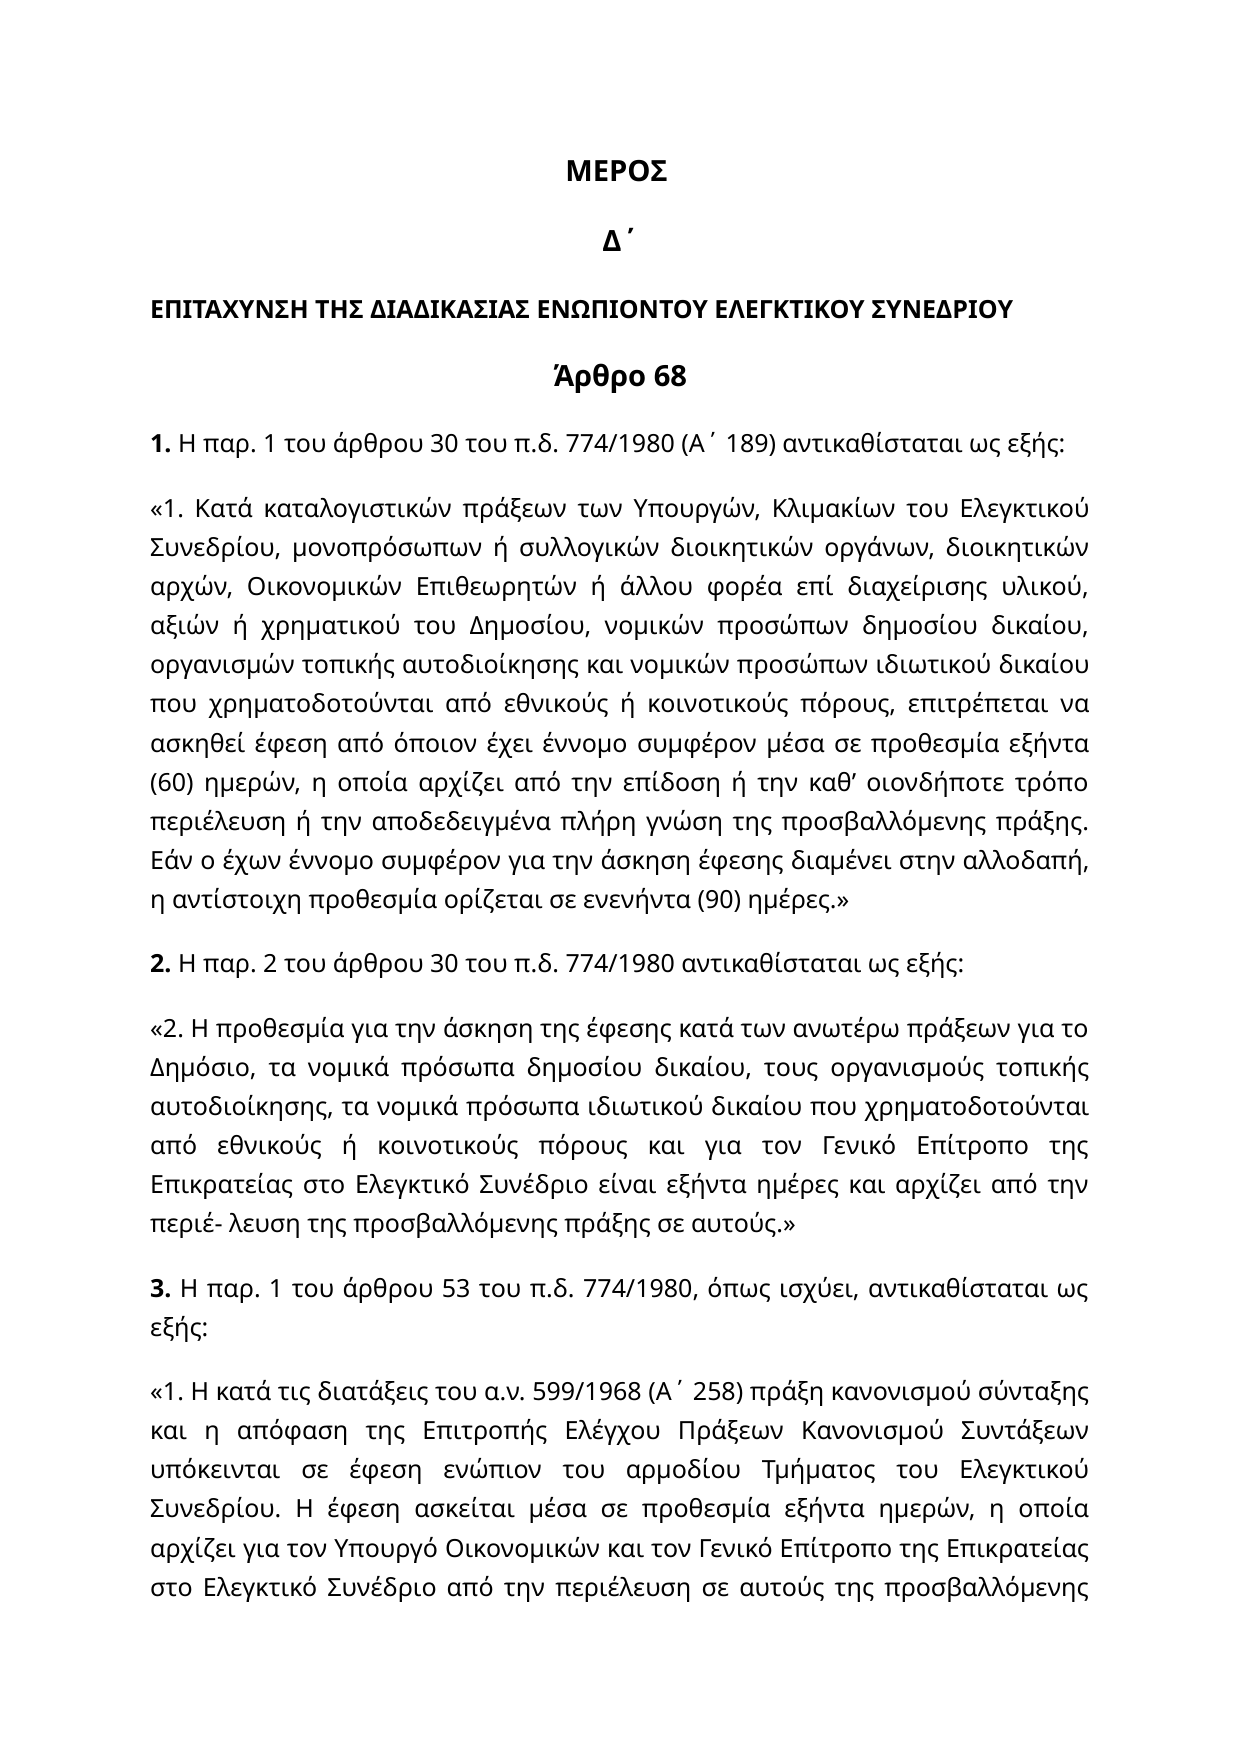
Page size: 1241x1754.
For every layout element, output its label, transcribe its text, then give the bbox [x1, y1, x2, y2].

text 1. Η παρ. 1 του άρθρου 30 του π.δ. 774/1980 (Α΄ 189) αντικαθίσταται ως εξής: [150, 426, 1090, 460]
subtitle Άρθρο 68 [150, 355, 1090, 395]
text «1. Η κατά τις διατάξεις του α.ν. 599/1968 (Α΄ 258) πράξη κανονισμού σύνταξης και η απόφαση της Επιτροπής Ελέγχου Πράξεων Κανονισμού Συντάξεων υπόκεινται σε έφεση ενώπιον του αρμοδίου Τμήματος του Ελεγκτικού Συνεδρίου. Η έφεση ασκείται μέσα σε προθεσμία εξήντα ημερών, η οποία αρχίζει για τον Υπουργό Οικονομικών και τον Γενικό Επίτροπο της Επικρατείας στο Ελεγκτικό Συνέδριο από την περιέλευση σε αυτούς της προσβαλλόμενης [150, 1373, 1090, 1603]
text 2. Η παρ. 2 του άρθρου 30 του π.δ. 774/1980 αντικαθίσταται ως εξής: [150, 946, 1090, 980]
subtitle ΜΕΡΟΣ [150, 150, 1090, 190]
text ΕΠΙΤΑΧΥΝΣΗ ΤΗΣ ΔΙΑΔΙΚΑΣΙΑΣ ΕΝΩΠΙΟΝΤΟΥ ΕΛΕΓΚΤΙΚΟΥ ΣΥΝΕΔΡΙΟΥ [150, 291, 1090, 325]
subtitle Δ΄ [150, 221, 1090, 260]
text «1. Κατά καταλογιστικών πράξεων των Υπουργών, Κλιμακίων του Ελεγκτικού Συνεδρίου, μονοπρόσωπων ή συλλογικών διοικητικών οργάνων, διοικητικών αρχών, Οικονομικών Επιθεωρητών ή άλλου φορέα επί διαχείρισης υλικού, αξιών ή χρηματικού του Δημοσίου, νομικών προσώπων δημοσίου δικαίου, οργανισμών τοπικής αυτοδιοίκησης και νομικών προσώπων ιδιωτικού δικαίου που χρηματοδοτούνται από εθνικούς ή κοινοτικούς πόρους, επιτρέπεται να ασκηθεί έφεση από όποιον έχει έννομο συμφέρον μέσα σε προθεσμία εξήντα (60) ημερών, η οποία αρχίζει από την επίδοση ή την καθ’ οιονδήποτε τρόπο περιέλευση ή την αποδεδειγμένα πλήρη γνώση της προσβαλλόμενης πράξης. Εάν ο έχων έννομο συμφέρον για την άσκηση έφεσης διαμένει στην αλλοδαπή, η αντίστοιχη προθεσμία ορίζεται σε ενενήντα (90) ημέρες.» [150, 490, 1090, 916]
text «2. Η προθεσμία για την άσκηση της έφεσης κατά των ανωτέρω πράξεων για το Δημόσιο, τα νομικά πρόσωπα δημοσίου δικαίου, τους οργανισμούς τοπικής αυτοδιοίκησης, τα νομικά πρόσωπα ιδιωτικού δικαίου που χρηματοδοτούνται από εθνικούς ή κοινοτικούς πόρους και για τον Γενικό Επίτροπο της Επικρατείας στο Ελεγκτικό Συνέδριο είναι εξήντα ημέρες και αρχίζει από την περιέ- λευση της προσβαλλόμενης πράξης σε αυτούς.» [150, 1010, 1090, 1240]
text 3. Η παρ. 1 του άρθρου 53 του π.δ. 774/1980, όπως ισχύει, αντικαθίσταται ως εξής: [150, 1270, 1090, 1343]
